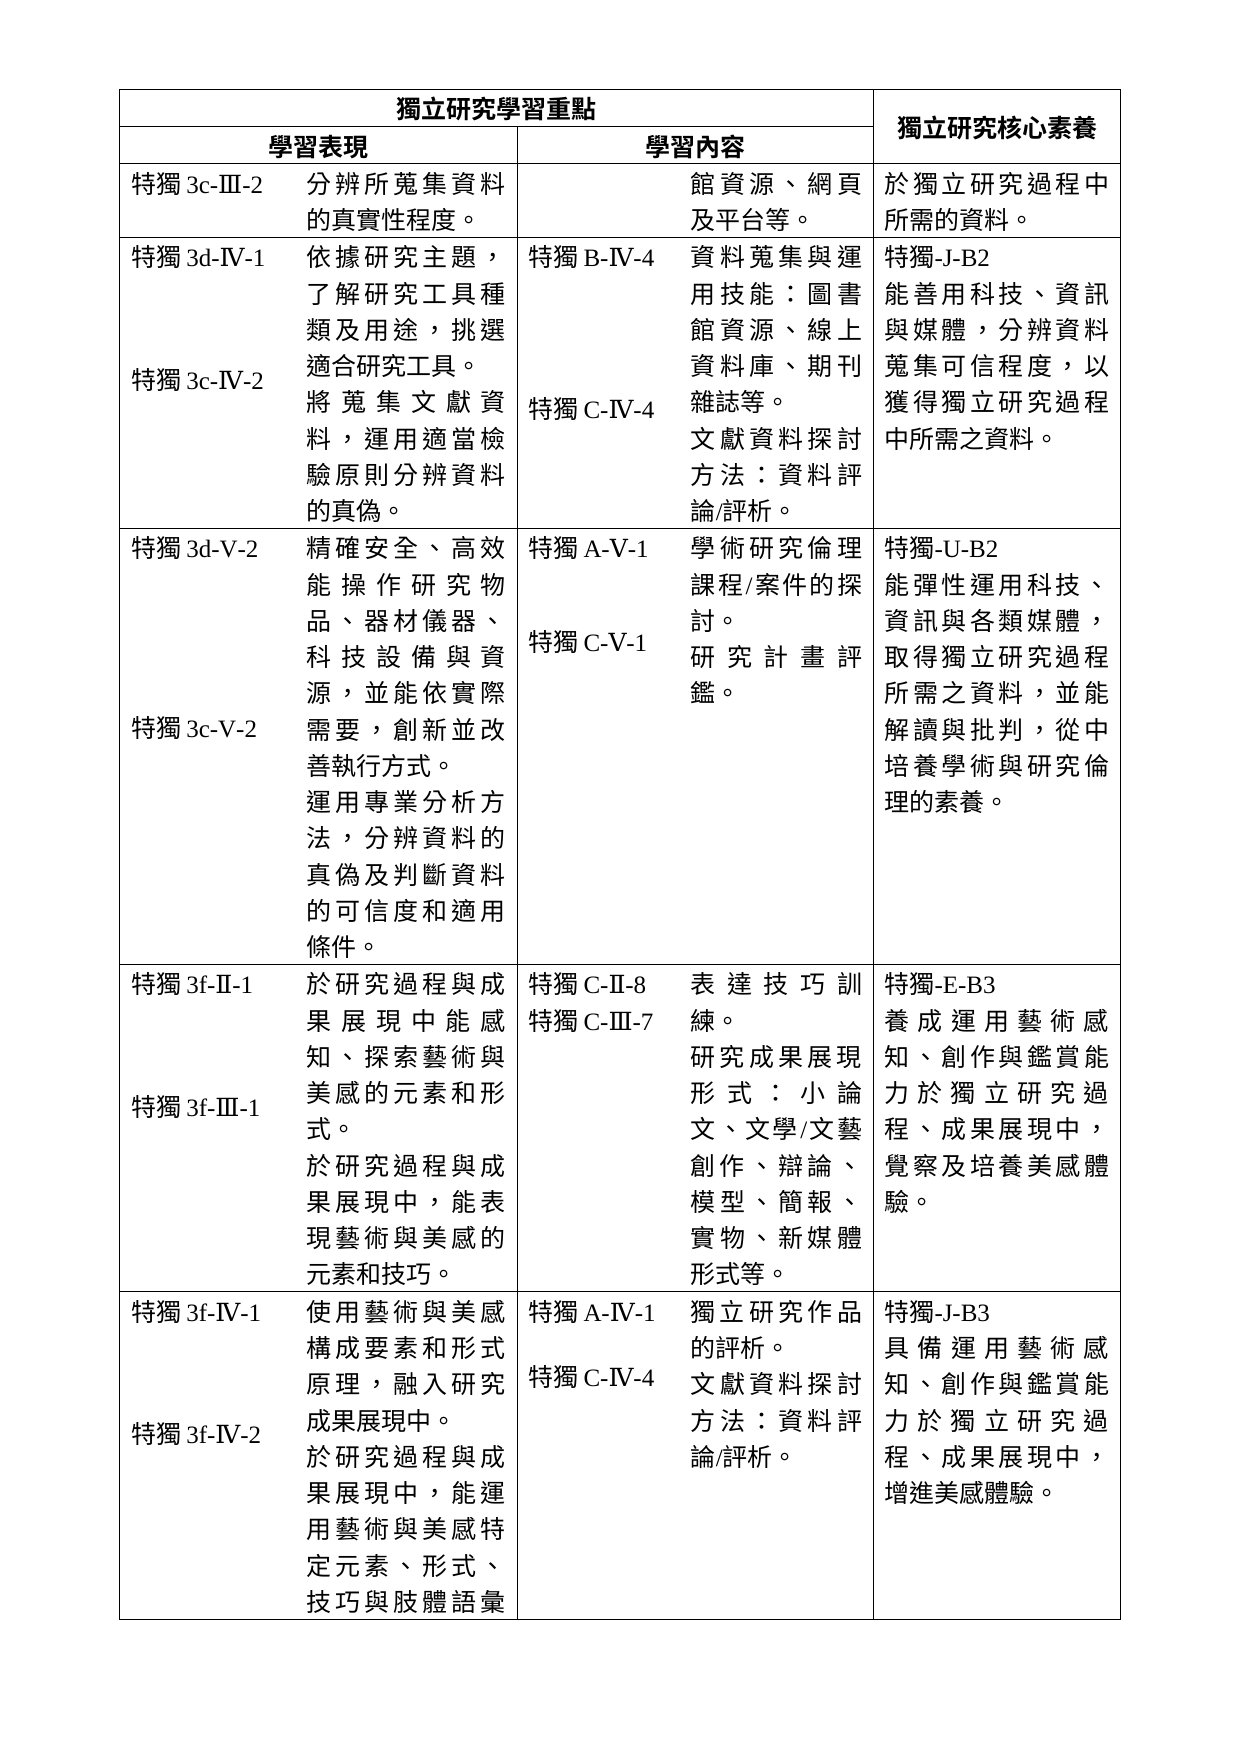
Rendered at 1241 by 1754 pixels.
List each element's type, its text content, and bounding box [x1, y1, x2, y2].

table_cell 特獨3c-Ⅲ-2 [120, 164, 295, 237]
table_cell 特獨3f-Ⅳ-1 特獨3f-Ⅳ-2 [120, 1292, 295, 1618]
table_cell 特獨A-Ⅴ-1 特獨C-Ⅴ-1 [518, 529, 679, 964]
table_cell 精確安全、高效能操作研究物品、器材儀器、科技設備與資源，並能依實際需要，創新並改善執行方式。 運用專業分析方法，分辨資料的真偽及判斷資料的可信度和適用條件。 [295, 529, 517, 964]
table_cell 學習表現 [120, 127, 517, 163]
table_cell 特獨A-Ⅳ-1 特獨C-Ⅳ-4 [518, 1292, 679, 1618]
table_cell 於獨立研究過程中所需的資料。 [874, 164, 1120, 237]
table_cell 特獨-U-B2 能彈性運用科技、資訊與各類媒體，取得獨立研究過程所需之資料，並能解讀與批判，從中培養學術與研究倫理的素養。 [874, 529, 1120, 964]
table_cell 資料蒐集與運用技能：圖書館資源、線上資料庫、期刊雜誌等。 文獻資料探討方法：資料評論/評析。 [679, 238, 873, 528]
table_cell 表達技巧訓練。 研究成果展現形式：小論文、文學/文藝創作、辯論、模型、簡報、實物、新媒體形式等。 [679, 965, 873, 1291]
table_cell 獨立研究作品的評析。 文獻資料探討方法：資料評論/評析。 [679, 1292, 873, 1618]
table_cell 館資源、網頁及平台等。 [679, 164, 873, 237]
table_cell 特獨C-Ⅱ-8 特獨C-Ⅲ-7 [518, 965, 679, 1291]
table_cell 特獨-E-B3 養成運用藝術感知、創作與鑑賞能力於獨立研究過程、成果展現中，覺察及培養美感體驗。 [874, 965, 1120, 1291]
table_cell 分辨所蒐集資料的真實性程度。 [295, 164, 517, 237]
table_cell 特獨-J-B3 具備運用藝術感知、創作與鑑賞能力於獨立研究過程、成果展現中，增進美感體驗。 [874, 1292, 1120, 1618]
table_cell 特獨3d-V-2 特獨3c-V-2 [120, 529, 295, 964]
table_header 獨立研究核心素養 [874, 90, 1120, 163]
table_cell 依據研究主題，了解研究工具種類及用途，挑選適合研究工具。 將蒐集文獻資料，運用適當檢驗原則分辨資料的真偽。 [295, 238, 517, 528]
table_cell 特獨B-Ⅳ-4 特獨C-Ⅳ-4 [518, 238, 679, 528]
table_cell 學術研究倫理課程/案件的探討。 研究計畫評鑑。 [679, 529, 873, 964]
table_cell [518, 164, 679, 237]
table_cell 使用藝術與美感構成要素和形式原理，融入研究成果展現中。 於研究過程與成果展現中，能運用藝術與美感特定元素、形式、技巧與肢體語彙 [295, 1292, 517, 1618]
table_cell 學習內容 [518, 127, 873, 163]
table_cell 特獨3f-Ⅱ-1 特獨3f-Ⅲ-1 [120, 965, 295, 1291]
table_cell 特獨3d-Ⅳ-1 特獨3c-Ⅳ-2 [120, 238, 295, 528]
table_cell 特獨-J-B2 能善用科技、資訊與媒體，分辨資料蒐集可信程度，以獲得獨立研究過程中所需之資料。 [874, 238, 1120, 528]
table_cell 於研究過程與成果展現中能感知、探索藝術與美感的元素和形式。 於研究過程與成果展現中，能表現藝術與美感的元素和技巧。 [295, 965, 517, 1291]
table_header 獨立研究學習重點 [120, 90, 873, 126]
